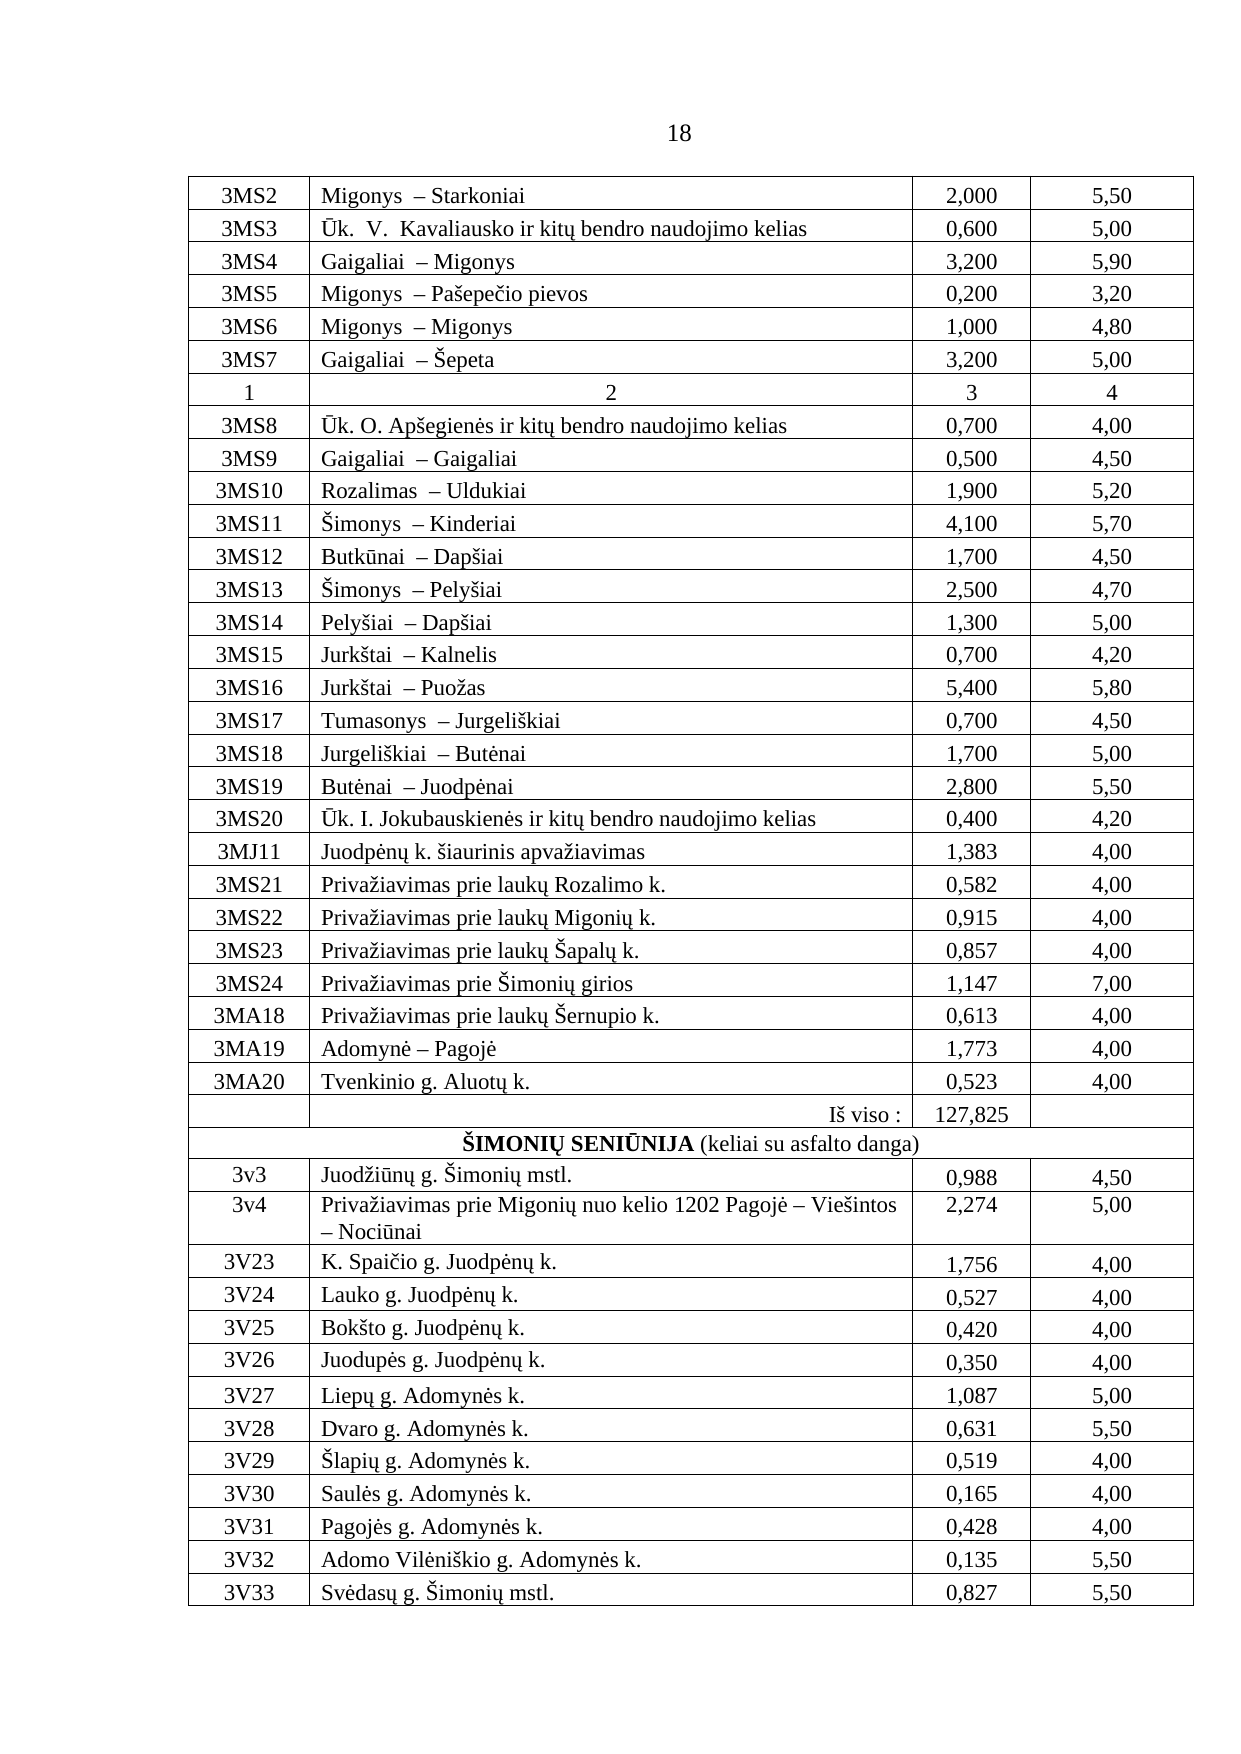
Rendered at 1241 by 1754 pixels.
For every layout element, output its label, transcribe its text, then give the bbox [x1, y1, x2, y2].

table_cell Rozalimas – Uldukiai [310, 472, 912, 504]
table_cell 3MS4 [189, 242, 309, 274]
table_cell 3v4 [189, 1192, 309, 1244]
table_cell 3MS22 [189, 899, 309, 930]
table_cell 7,00 [1031, 964, 1193, 996]
table_cell 5,50 [1031, 1409, 1193, 1441]
table_cell 0,400 [913, 800, 1030, 832]
table_cell 4,00 [1031, 1245, 1193, 1277]
table_cell Migonys – Pašepečio pievos [310, 275, 912, 307]
table_cell 4,00 [1031, 406, 1193, 438]
table_cell 0,350 [913, 1344, 1030, 1376]
table_cell 5,00 [1031, 1192, 1193, 1244]
table_cell Ūk. I. Jokubauskienės ir kitų bendro naudojimo kelias [310, 800, 912, 832]
table_cell 3V26 [189, 1344, 309, 1376]
table_cell Ūk. V. Kavaliausko ir kitų bendro naudojimo kelias [310, 210, 912, 241]
table_cell Jurgeliškiai – Butėnai [310, 735, 912, 766]
table_cell 5,00 [1031, 1377, 1193, 1408]
table_cell 3V29 [189, 1442, 309, 1474]
table_cell Adomynė – Pagojė [310, 1030, 912, 1062]
table_cell Tumasonys – Jurgeliškiai [310, 702, 912, 733]
table_cell Privažiavimas prie laukų Šapalų k. [310, 931, 912, 963]
table_cell 0,200 [913, 275, 1030, 307]
table_cell Šimonys – Kinderiai [310, 505, 912, 537]
table_cell Butėnai – Juodpėnai [310, 767, 912, 799]
table_cell 0,915 [913, 899, 1030, 930]
table_cell 3MS13 [189, 570, 309, 602]
table_cell 4,00 [1031, 1508, 1193, 1539]
table_cell Migonys – Starkoniai [310, 177, 912, 208]
table_cell 3MS17 [189, 702, 309, 733]
table_cell 3MS19 [189, 767, 309, 799]
table_cell Jurkštai – Kalnelis [310, 636, 912, 668]
table_cell [189, 1095, 309, 1127]
table_cell 0,500 [913, 439, 1030, 471]
table_cell Butkūnai – Dapšiai [310, 538, 912, 569]
table_cell 3,20 [1031, 275, 1193, 307]
table_cell 3MS21 [189, 866, 309, 897]
table_cell 0,988 [913, 1159, 1030, 1191]
table_cell 4,00 [1031, 1278, 1193, 1310]
table_cell 5,400 [913, 669, 1030, 701]
table_cell 5,00 [1031, 341, 1193, 372]
table_cell 5,50 [1031, 1541, 1193, 1572]
table_cell Privažiavimas prie laukų Rozalimo k. [310, 866, 912, 897]
table_cell ŠIMONIŲ SENIŪNIJA (keliai su asfalto danga) [189, 1128, 1193, 1158]
table_cell 5,80 [1031, 669, 1193, 701]
table_cell 5,50 [1031, 177, 1193, 208]
table_cell 3MS16 [189, 669, 309, 701]
table_cell Privažiavimas prie Migonių nuo kelio 1202 Pagojė – Viešintos – Nociūnai [310, 1192, 912, 1244]
table_cell Saulės g. Adomynės k. [310, 1475, 912, 1507]
table_cell 3MS9 [189, 439, 309, 471]
table_cell 3MS23 [189, 931, 309, 963]
table_cell Šlapių g. Adomynės k. [310, 1442, 912, 1474]
table_cell 5,50 [1031, 767, 1193, 799]
table_cell Privažiavimas prie laukų Šernupio k. [310, 997, 912, 1029]
table_cell 3MA19 [189, 1030, 309, 1062]
table_cell [1031, 1095, 1193, 1127]
table_cell 3V33 [189, 1574, 309, 1605]
table_cell 3V30 [189, 1475, 309, 1507]
table_cell 1,900 [913, 472, 1030, 504]
table_cell 3V32 [189, 1541, 309, 1572]
table_cell 3MS7 [189, 341, 309, 372]
table_cell 3MS18 [189, 735, 309, 766]
table_cell Dvaro g. Adomynės k. [310, 1409, 912, 1441]
table_cell 4,00 [1031, 1344, 1193, 1376]
table_cell Šimonys – Pelyšiai [310, 570, 912, 602]
table_cell 4 [1031, 374, 1193, 405]
table_cell 3,200 [913, 341, 1030, 372]
table_cell Privažiavimas prie laukų Migonių k. [310, 899, 912, 930]
table_cell 1,383 [913, 833, 1030, 865]
table_cell Privažiavimas prie Šimonių girios [310, 964, 912, 996]
table_cell 3MA20 [189, 1063, 309, 1094]
table_cell 4,00 [1031, 866, 1193, 897]
table_cell 2,800 [913, 767, 1030, 799]
table_cell 0,135 [913, 1541, 1030, 1572]
table_cell 0,700 [913, 636, 1030, 668]
table_cell 3MS24 [189, 964, 309, 996]
table_cell 0,700 [913, 702, 1030, 733]
table_cell 4,00 [1031, 1475, 1193, 1507]
table_cell 4,50 [1031, 702, 1193, 733]
table_cell 3MS6 [189, 308, 309, 340]
table_cell Iš viso : [310, 1095, 912, 1127]
table_cell 3MS2 [189, 177, 309, 208]
table_cell Ūk. O. Apšegienės ir kitų bendro naudojimo kelias [310, 406, 912, 438]
table_cell 3V24 [189, 1278, 309, 1310]
table_cell 4,20 [1031, 636, 1193, 668]
table_cell 3MJ11 [189, 833, 309, 865]
table_cell 2,000 [913, 177, 1030, 208]
table_cell 2,274 [913, 1192, 1030, 1244]
table_cell 4,00 [1031, 997, 1193, 1029]
table_cell 3MS10 [189, 472, 309, 504]
table_cell Jurkštai – Puožas [310, 669, 912, 701]
table_cell 4,00 [1031, 1030, 1193, 1062]
table_cell 5,50 [1031, 1574, 1193, 1605]
table_cell Adomo Vilėniškio g. Adomynės k. [310, 1541, 912, 1572]
table_cell 3V31 [189, 1508, 309, 1539]
table_cell 3V23 [189, 1245, 309, 1277]
table_cell Liepų g. Adomynės k. [310, 1377, 912, 1408]
table_cell 1,756 [913, 1245, 1030, 1277]
table_cell 5,00 [1031, 735, 1193, 766]
table_cell 0,631 [913, 1409, 1030, 1441]
table_cell 3MS12 [189, 538, 309, 569]
table_cell 0,523 [913, 1063, 1030, 1094]
table_cell 4,00 [1031, 1311, 1193, 1343]
table_cell Gaigaliai – Gaigaliai [310, 439, 912, 471]
table_cell 5,20 [1031, 472, 1193, 504]
table_cell 0,165 [913, 1475, 1030, 1507]
table_cell 0,600 [913, 210, 1030, 241]
table_cell 0,519 [913, 1442, 1030, 1474]
table_cell 4,00 [1031, 931, 1193, 963]
table_cell 3MS8 [189, 406, 309, 438]
table_cell 0,613 [913, 997, 1030, 1029]
table_cell 0,582 [913, 866, 1030, 897]
table_cell 0,857 [913, 931, 1030, 963]
table_cell 4,50 [1031, 439, 1193, 471]
table_cell 0,420 [913, 1311, 1030, 1343]
table_cell 3,200 [913, 242, 1030, 274]
table_cell 1,700 [913, 538, 1030, 569]
table_cell 5,00 [1031, 603, 1193, 635]
table_cell Juodupės g. Juodpėnų k. [310, 1344, 912, 1376]
table_cell 2 [310, 374, 912, 405]
table_cell 3MS11 [189, 505, 309, 537]
table_cell 0,700 [913, 406, 1030, 438]
table_cell 5,00 [1031, 210, 1193, 241]
table_cell Pagojės g. Adomynės k. [310, 1508, 912, 1539]
table_cell 4,00 [1031, 899, 1193, 930]
table_cell Juodpėnų k. šiaurinis apvažiavimas [310, 833, 912, 865]
table_cell 127,825 [913, 1095, 1030, 1127]
table_cell 4,80 [1031, 308, 1193, 340]
table_cell 4,20 [1031, 800, 1193, 832]
table_cell 3V28 [189, 1409, 309, 1441]
table_cell 4,70 [1031, 570, 1193, 602]
table_cell Pelyšiai – Dapšiai [310, 603, 912, 635]
table_cell 3V27 [189, 1377, 309, 1408]
table_cell 3MS20 [189, 800, 309, 832]
table_cell 0,527 [913, 1278, 1030, 1310]
table_cell 5,70 [1031, 505, 1193, 537]
table_cell 2,500 [913, 570, 1030, 602]
table_cell 4,100 [913, 505, 1030, 537]
table_cell Svėdasų g. Šimonių mstl. [310, 1574, 912, 1605]
table_cell 3MS3 [189, 210, 309, 241]
table_cell Gaigaliai – Šepeta [310, 341, 912, 372]
table_cell 1 [189, 374, 309, 405]
table_cell Bokšto g. Juodpėnų k. [310, 1311, 912, 1343]
table_cell 3v3 [189, 1159, 309, 1191]
table_cell Gaigaliai – Migonys [310, 242, 912, 274]
table_cell 3V25 [189, 1311, 309, 1343]
table_cell 1,147 [913, 964, 1030, 996]
table_cell 3MA18 [189, 997, 309, 1029]
table_cell 0,428 [913, 1508, 1030, 1539]
table_cell 1,300 [913, 603, 1030, 635]
table_cell 4,50 [1031, 538, 1193, 569]
table_cell Migonys – Migonys [310, 308, 912, 340]
table_cell 5,90 [1031, 242, 1193, 274]
table_cell 4,50 [1031, 1159, 1193, 1191]
table_cell 1,087 [913, 1377, 1030, 1408]
table_cell 3 [913, 374, 1030, 405]
table_cell K. Spaičio g. Juodpėnų k. [310, 1245, 912, 1277]
table_cell 0,827 [913, 1574, 1030, 1605]
table_cell 1,000 [913, 308, 1030, 340]
table_cell 3MS5 [189, 275, 309, 307]
table_cell Juodžiūnų g. Šimonių mstl. [310, 1159, 912, 1191]
table_cell Lauko g. Juodpėnų k. [310, 1278, 912, 1310]
table_cell 3MS14 [189, 603, 309, 635]
table_cell 4,00 [1031, 1442, 1193, 1474]
table_cell 4,00 [1031, 833, 1193, 865]
table_cell 1,773 [913, 1030, 1030, 1062]
table_cell 3MS15 [189, 636, 309, 668]
table_cell Tvenkinio g. Aluotų k. [310, 1063, 912, 1094]
table_cell 4,00 [1031, 1063, 1193, 1094]
table_cell 1,700 [913, 735, 1030, 766]
